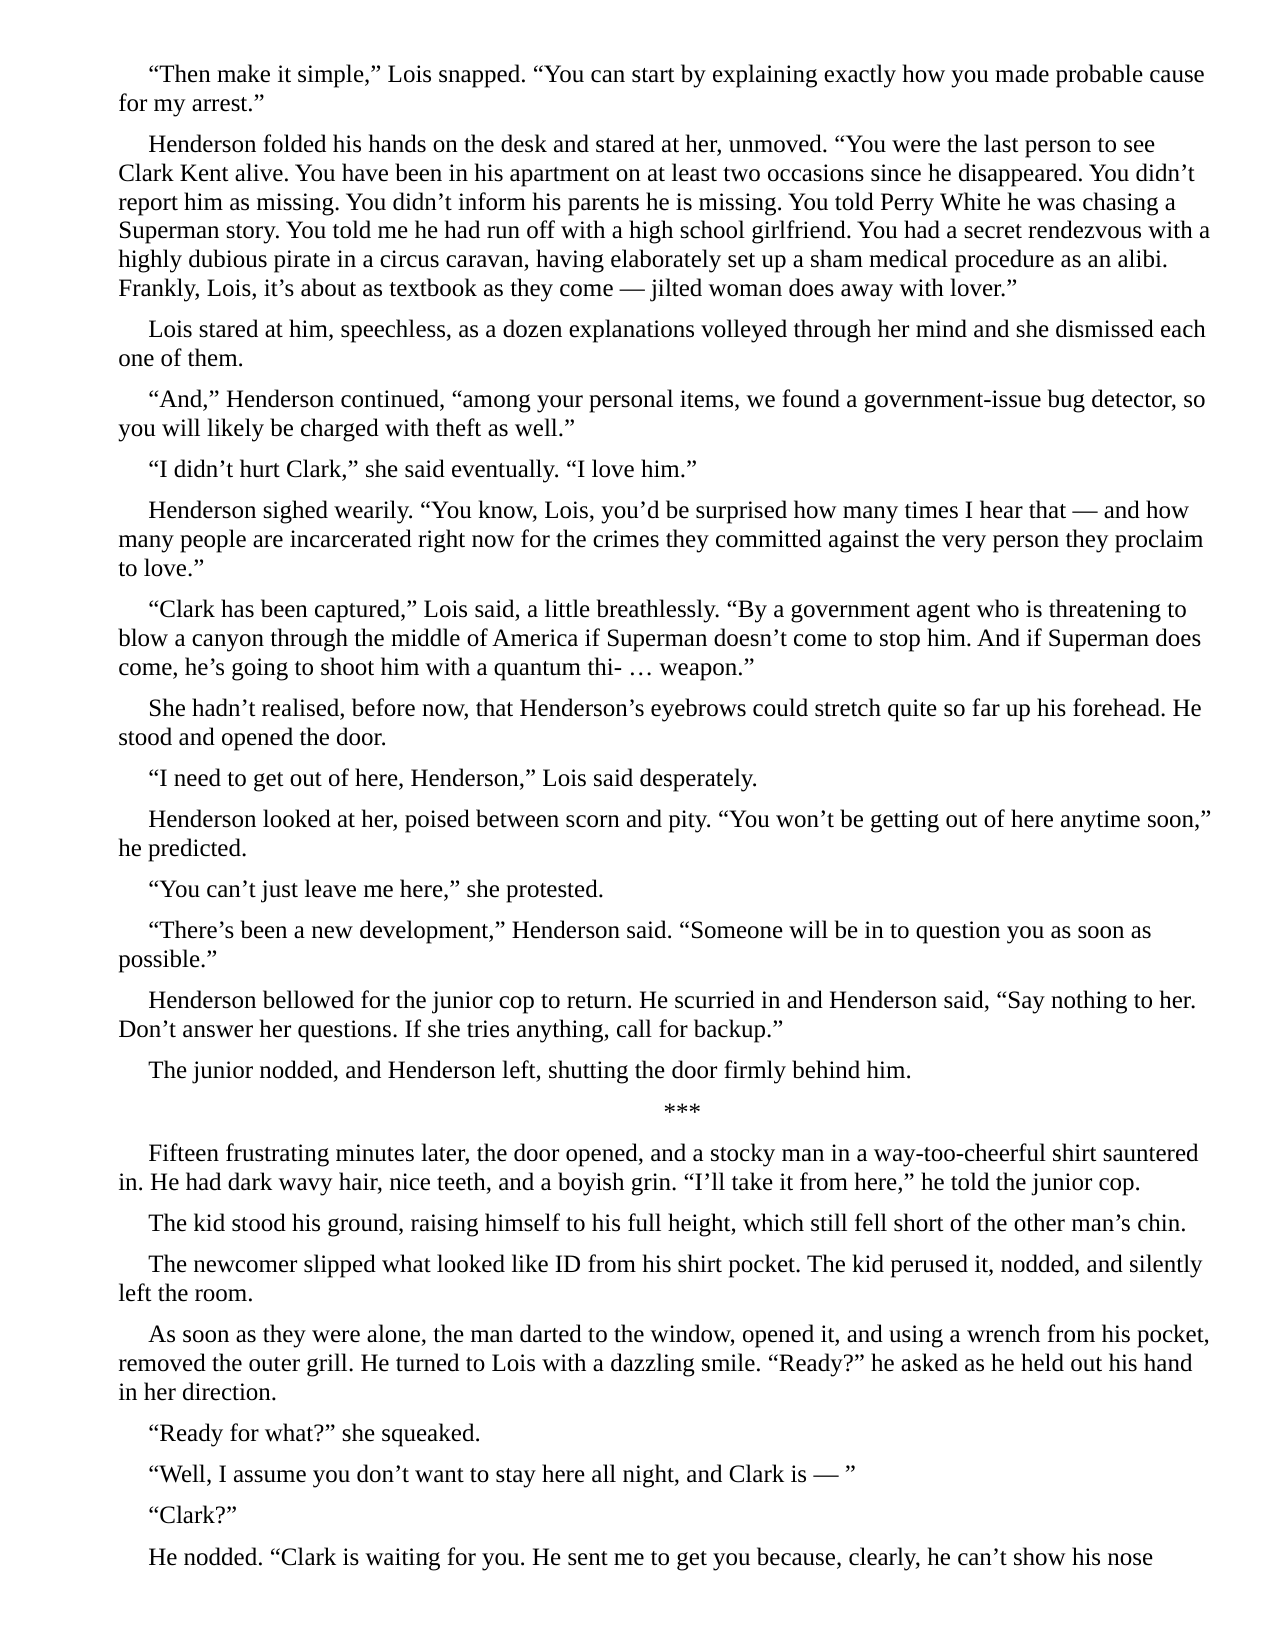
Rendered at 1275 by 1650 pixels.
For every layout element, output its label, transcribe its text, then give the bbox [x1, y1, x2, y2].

text The junior nodded, and Henderson left, shutting the door firmly behind him. [118, 1055, 1216, 1084]
text “I didn’t hurt Clark,” she said eventually. “I love him.” [118, 454, 1216, 483]
text Lois stared at him, speechless, as a dozen explanations volleyed through her mind and she dismissed each one of them. [118, 314, 1216, 372]
text “Ready for what?” she squeaked. [118, 1418, 1216, 1447]
text “You can’t just leave me here,” she protested. [118, 874, 1216, 903]
text *** [118, 1097, 1216, 1125]
text Henderson looked at her, poised between scorn and pity. “You won’t be getting out of here anytime soon,” he predicted. [118, 804, 1216, 862]
text Fifteen frustrating minutes later, the door opened, and a stocky man in a way-too-cheerful shirt sauntered in. He had dark wavy hair, nice teeth, and a boyish grin. “I’ll take it from here,” he told the junior cop. [118, 1138, 1216, 1195]
text Henderson sighed wearily. “You know, Lois, you’d be surprised how many times I hear that — and how many people are incarcerated right now for the crimes they committed against the very person they proclaim to love.” [118, 495, 1216, 582]
text The kid stood his ground, raising himself to his full height, which still fell short of the other man’s chin. [118, 1208, 1216, 1237]
text “There’s been a new development,” Henderson said. “Someone will be in to question you as soon as possible.” [118, 915, 1216, 973]
text The newcomer slipped what looked like ID from his shirt pocket. The kid perused it, nodded, and silently left the room. [118, 1249, 1216, 1307]
text “Clark has been captured,” Lois said, a little breathlessly. “By a government agent who is threatening to blow a canyon through the middle of America if Superman doesn’t come to stop him. And if Superman does come, he’s going to shoot him with a quantum thi- … weapon.” [118, 594, 1216, 680]
text “Clark?” [118, 1500, 1216, 1529]
text As soon as they were alone, the man darted to the window, opened it, and using a wrench from his pocket, removed the outer grill. He turned to Lois with a dazzling smile. “Ready?” he asked as he held out his hand in her direction. [118, 1319, 1216, 1405]
text He nodded. “Clark is waiting for you. He sent me to get you because, clearly, he can’t show his nose [118, 1542, 1216, 1570]
text “Well, I assume you don’t want to stay here all night, and Clark is — ” [118, 1459, 1216, 1488]
text “Then make it simple,” Lois snapped. “You can start by explaining exactly how you made probable cause for my arrest.” [118, 59, 1216, 117]
text Henderson folded his hands on the desk and stared at her, unmoved. “You were the last person to see Clark Kent alive. You have been in his apartment on at least two occasions since he disappeared. You didn’t report him as missing. You didn’t inform his parents he is missing. You told Perry White he was chasing a Superman story. You told me he had run off with a high school girlfriend. You had a secret rendezvous with a highly dubious pirate in a circus caravan, having elaborately set up a sham medical procedure as an alibi. Frankly, Lois, it’s about as textbook as they come — jilted woman does away with lover.” [118, 129, 1216, 302]
text Henderson bellowed for the junior cop to return. He scurried in and Henderson said, “Say nothing to her. Don’t answer her questions. If she tries anything, call for backup.” [118, 985, 1216, 1043]
text “I need to get out of here, Henderson,” Lois said desperately. [118, 763, 1216, 792]
text “And,” Henderson continued, “among your personal items, we found a government-issue bug detector, so you will likely be charged with theft as well.” [118, 384, 1216, 442]
text She hadn’t realised, before now, that Henderson’s eyebrows could stretch quite so far up his forehead. He stood and opened the door. [118, 693, 1216, 750]
